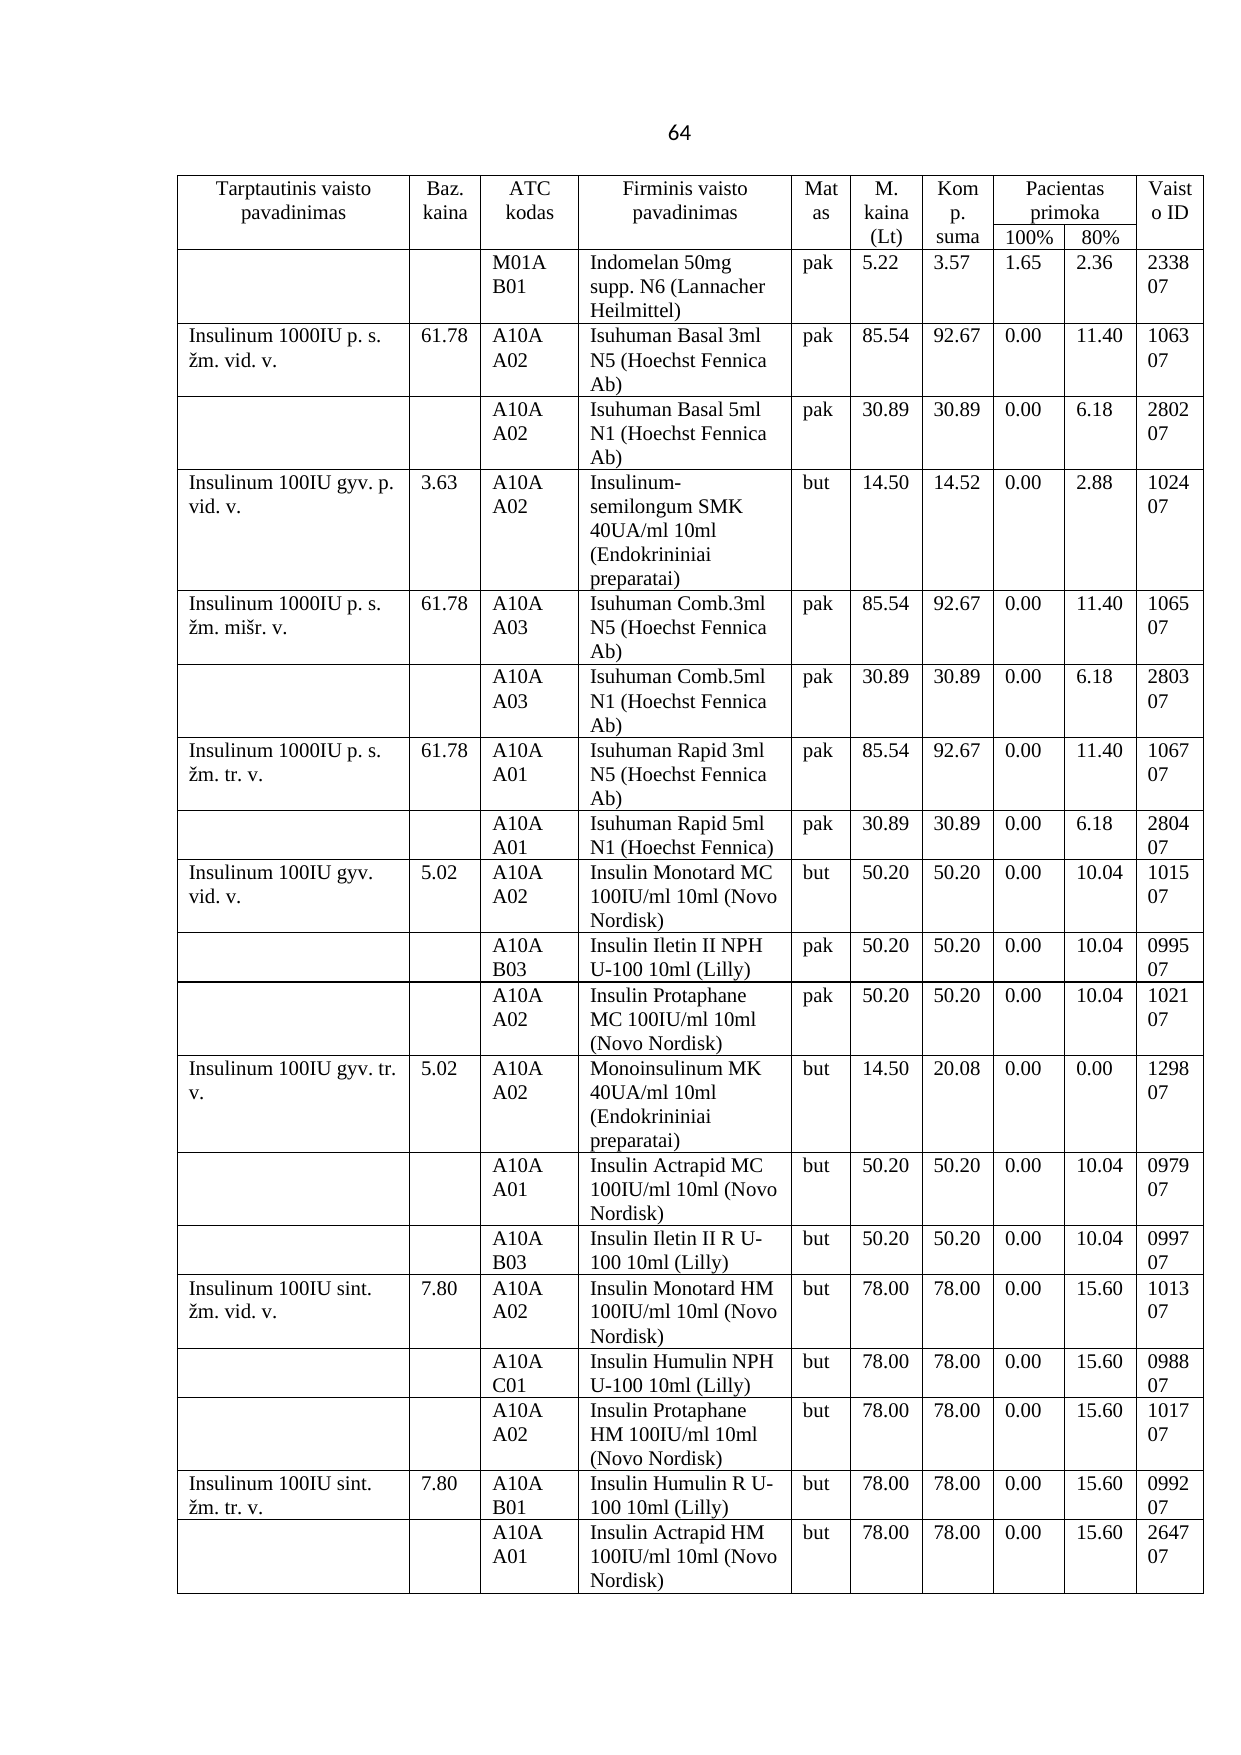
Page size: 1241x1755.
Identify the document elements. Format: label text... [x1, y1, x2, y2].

table_cell Insulin Iletin II NPH U-100 10ml (Lilly) [579, 933, 791, 981]
table_cell pak [792, 250, 850, 322]
table_cell 0.00 [994, 933, 1064, 981]
table_cell but [792, 1398, 850, 1470]
table_cell 15.60 [1065, 1520, 1136, 1592]
table_cell 0.00 [994, 811, 1064, 859]
table_cell [178, 983, 409, 1055]
table_cell A10A A02 [481, 1056, 578, 1152]
table_cell Isuhuman Rapid 5ml N1 (Hoechst Fennica) [579, 811, 791, 859]
table_cell 097907 [1137, 1153, 1203, 1225]
table_cell [178, 1520, 409, 1592]
table_cell 0.00 [994, 665, 1064, 737]
table_cell [410, 1520, 480, 1592]
table_cell but [792, 1520, 850, 1592]
table_cell 15.60 [1065, 1349, 1136, 1397]
table_cell 50.20 [923, 1226, 993, 1274]
table_cell pak [792, 591, 850, 663]
table_cell 14.52 [923, 470, 993, 590]
table_cell Insulinum 1000IU p. s. žm. tr. v. [178, 738, 409, 810]
table_cell 92.67 [923, 324, 993, 396]
table_cell [410, 665, 480, 737]
table_cell pak [792, 811, 850, 859]
table_cell A10A A02 [481, 983, 578, 1055]
table_cell 11.40 [1065, 324, 1136, 396]
table_cell Insulinum 100IU sint. žm. tr. v. [178, 1471, 409, 1519]
table_cell [178, 1349, 409, 1397]
table_cell but [792, 860, 850, 932]
table_cell but [792, 1471, 850, 1519]
table_cell 102407 [1137, 470, 1203, 590]
table_cell [410, 1398, 480, 1470]
table_cell 099707 [1137, 1226, 1203, 1274]
table_cell 099507 [1137, 933, 1203, 981]
table_cell Isuhuman Comb.3ml N5 (Hoechst Fennica Ab) [579, 591, 791, 663]
table_cell A10A A01 [481, 1520, 578, 1592]
table_cell 0.00 [994, 1226, 1064, 1274]
table_header Tarptautinis vaisto pavadinimas [178, 176, 409, 249]
table_cell 50.20 [923, 1153, 993, 1225]
table_cell 7.80 [410, 1275, 480, 1348]
table_cell Insulinum 100IU sint. žm. vid. v. [178, 1275, 409, 1348]
table_cell 50.20 [851, 933, 922, 981]
table_header Vaisto ID [1137, 176, 1203, 249]
table_cell 0.00 [994, 983, 1064, 1055]
table_cell 10.04 [1065, 860, 1136, 932]
table_cell [410, 933, 480, 981]
table_cell 129807 [1137, 1056, 1203, 1152]
table_cell [410, 811, 480, 859]
table_cell [178, 397, 409, 469]
table_header Pacientas primoka [994, 176, 1136, 224]
table_cell A10A A02 [481, 1275, 578, 1348]
table_cell 11.40 [1065, 738, 1136, 810]
table_cell but [792, 1349, 850, 1397]
table_cell 0.00 [994, 397, 1064, 469]
table_cell 15.60 [1065, 1275, 1136, 1348]
table_cell A10A B03 [481, 933, 578, 981]
table_cell Insulin Iletin II R U-100 10ml (Lilly) [579, 1226, 791, 1274]
table_cell 85.54 [851, 324, 922, 396]
table_cell 0.00 [994, 1153, 1064, 1225]
table_header Matas [792, 176, 850, 249]
table_cell 101307 [1137, 1275, 1203, 1348]
table_cell 30.89 [851, 397, 922, 469]
table_cell but [792, 1153, 850, 1225]
table_cell 0.00 [994, 470, 1064, 590]
table_cell 6.18 [1065, 397, 1136, 469]
table_cell 0.00 [994, 591, 1064, 663]
table_cell [178, 1226, 409, 1274]
table_cell 10.04 [1065, 1153, 1136, 1225]
table_cell 50.20 [923, 860, 993, 932]
table_cell Insulinum 1000IU p. s. žm. mišr. v. [178, 591, 409, 663]
table_cell 50.20 [851, 860, 922, 932]
table_cell Insulin Actrapid MC 100IU/ml 10ml (Novo Nordisk) [579, 1153, 791, 1225]
table_cell 61.78 [410, 591, 480, 663]
table_cell Insulinum-semilongum SMK 40UA/ml 10ml (Endokrininiai preparatai) [579, 470, 791, 590]
table_cell [410, 1226, 480, 1274]
table_cell 11.40 [1065, 591, 1136, 663]
table_cell Insulinum 1000IU p. s. žm. vid. v. [178, 324, 409, 396]
table_cell 15.60 [1065, 1398, 1136, 1470]
table_cell A10A C01 [481, 1349, 578, 1397]
table_cell 6.18 [1065, 811, 1136, 859]
table_cell Insulin Protaphane MC 100IU/ml 10ml (Novo Nordisk) [579, 983, 791, 1055]
table_cell 78.00 [923, 1471, 993, 1519]
table_cell 78.00 [923, 1275, 993, 1348]
table_cell 50.20 [851, 983, 922, 1055]
table_cell 78.00 [851, 1275, 922, 1348]
table_cell pak [792, 933, 850, 981]
table_cell 30.89 [923, 665, 993, 737]
table_cell 233807 [1137, 250, 1203, 322]
table_cell pak [792, 324, 850, 396]
table_cell Insulin Monotard MC 100IU/ml 10ml (Novo Nordisk) [579, 860, 791, 932]
table_cell 0.00 [994, 1056, 1064, 1152]
table_cell A10A A03 [481, 591, 578, 663]
table_cell [178, 1398, 409, 1470]
table_cell 5.22 [851, 250, 922, 322]
table_cell 10.04 [1065, 983, 1136, 1055]
table_cell [410, 250, 480, 322]
table_header Baz. kaina [410, 176, 480, 249]
table_cell Isuhuman Comb.5ml N1 (Hoechst Fennica Ab) [579, 665, 791, 737]
table_cell 2.36 [1065, 250, 1136, 322]
table_cell 280407 [1137, 811, 1203, 859]
table_cell 0.00 [994, 1275, 1064, 1348]
table_header Firminis vaisto pavadinimas [579, 176, 791, 249]
table_cell 85.54 [851, 591, 922, 663]
table_cell 106507 [1137, 591, 1203, 663]
table_cell Monoinsulinum MK 40UA/ml 10ml (Endokrininiai preparatai) [579, 1056, 791, 1152]
table_cell 280207 [1137, 397, 1203, 469]
table_cell A10A A01 [481, 1153, 578, 1225]
table_cell A10A B01 [481, 1471, 578, 1519]
table_cell 099207 [1137, 1471, 1203, 1519]
table_cell 14.50 [851, 470, 922, 590]
table_cell [410, 1153, 480, 1225]
table_cell 50.20 [851, 1153, 922, 1225]
table_cell 3.57 [923, 250, 993, 322]
table_cell 0.00 [994, 738, 1064, 810]
table_cell 92.67 [923, 738, 993, 810]
table_cell A10A A01 [481, 811, 578, 859]
table_cell 106307 [1137, 324, 1203, 396]
table_cell 78.00 [851, 1349, 922, 1397]
table_header M. kaina (Lt) [851, 176, 922, 249]
table_cell 14.50 [851, 1056, 922, 1152]
table_cell 264707 [1137, 1520, 1203, 1592]
table_cell 5.02 [410, 1056, 480, 1152]
table_cell 30.89 [851, 811, 922, 859]
table_cell but [792, 1056, 850, 1152]
table_cell 102107 [1137, 983, 1203, 1055]
table_cell A10A A02 [481, 397, 578, 469]
table_cell 61.78 [410, 738, 480, 810]
table_cell 5.02 [410, 860, 480, 932]
table_cell [178, 665, 409, 737]
table_cell [178, 811, 409, 859]
table_cell 15.60 [1065, 1471, 1136, 1519]
table_cell Insulin Protaphane HM 100IU/ml 10ml (Novo Nordisk) [579, 1398, 791, 1470]
table_cell Insulinum 100IU gyv. tr. v. [178, 1056, 409, 1152]
table_cell 100% [994, 225, 1064, 249]
table_cell 78.00 [851, 1398, 922, 1470]
table_cell 78.00 [923, 1349, 993, 1397]
table_cell but [792, 470, 850, 590]
table_cell [178, 1153, 409, 1225]
table_cell 101507 [1137, 860, 1203, 932]
table_cell Insulin Monotard HM 100IU/ml 10ml (Novo Nordisk) [579, 1275, 791, 1348]
table_cell 098807 [1137, 1349, 1203, 1397]
table_cell [178, 250, 409, 322]
table_cell pak [792, 397, 850, 469]
table_cell M01A B01 [481, 250, 578, 322]
table_cell 10.04 [1065, 933, 1136, 981]
table_cell 0.00 [1065, 1056, 1136, 1152]
table_header ATC kodas [481, 176, 578, 249]
table_cell 78.00 [923, 1520, 993, 1592]
table_cell Indomelan 50mg supp. N6 (Lannacher Heilmittel) [579, 250, 791, 322]
table_cell but [792, 1226, 850, 1274]
table_cell 50.20 [923, 983, 993, 1055]
table_cell Isuhuman Rapid 3ml N5 (Hoechst Fennica Ab) [579, 738, 791, 810]
table_cell 85.54 [851, 738, 922, 810]
table_cell A10A A02 [481, 324, 578, 396]
table_cell pak [792, 665, 850, 737]
table_cell [410, 1349, 480, 1397]
table_cell [410, 983, 480, 1055]
table_cell A10A A02 [481, 470, 578, 590]
table_cell pak [792, 983, 850, 1055]
table_cell 106707 [1137, 738, 1203, 810]
table_cell 30.89 [923, 811, 993, 859]
table_cell 0.00 [994, 1471, 1064, 1519]
table_cell 78.00 [851, 1471, 922, 1519]
table_cell [178, 933, 409, 981]
table_cell A10A A01 [481, 738, 578, 810]
table_cell Insulin Humulin NPH U-100 10ml (Lilly) [579, 1349, 791, 1397]
table_cell 280307 [1137, 665, 1203, 737]
table_cell A10A A02 [481, 860, 578, 932]
table_cell 50.20 [923, 933, 993, 981]
table_cell 0.00 [994, 1349, 1064, 1397]
table_cell Insulinum 100IU gyv. vid. v. [178, 860, 409, 932]
table_cell 3.63 [410, 470, 480, 590]
table_cell 0.00 [994, 324, 1064, 396]
table_cell but [792, 1275, 850, 1348]
table_cell A10A B03 [481, 1226, 578, 1274]
table_cell Insulinum 100IU gyv. p. vid. v. [178, 470, 409, 590]
table_cell A10A A02 [481, 1398, 578, 1470]
table_cell 10.04 [1065, 1226, 1136, 1274]
table_cell Isuhuman Basal 5ml N1 (Hoechst Fennica Ab) [579, 397, 791, 469]
table_cell 80% [1065, 225, 1136, 249]
table_cell 30.89 [851, 665, 922, 737]
table_cell 1.65 [994, 250, 1064, 322]
table_cell Insulin Actrapid HM 100IU/ml 10ml (Novo Nordisk) [579, 1520, 791, 1592]
table_cell 0.00 [994, 1398, 1064, 1470]
table_cell 50.20 [851, 1226, 922, 1274]
table_cell 61.78 [410, 324, 480, 396]
table_cell 30.89 [923, 397, 993, 469]
table_cell 0.00 [994, 860, 1064, 932]
table_header Komp. suma (Lt) [923, 176, 993, 249]
table_cell 78.00 [923, 1398, 993, 1470]
table_cell A10A A03 [481, 665, 578, 737]
table_cell [410, 397, 480, 469]
table_cell Insulin Humulin R U-100 10ml (Lilly) [579, 1471, 791, 1519]
table_cell pak [792, 738, 850, 810]
table_cell 92.67 [923, 591, 993, 663]
table_cell 0.00 [994, 1520, 1064, 1592]
table_cell Isuhuman Basal 3ml N5 (Hoechst Fennica Ab) [579, 324, 791, 396]
table_cell 20.08 [923, 1056, 993, 1152]
table_cell 7.80 [410, 1471, 480, 1519]
table_cell 6.18 [1065, 665, 1136, 737]
table_cell 78.00 [851, 1520, 922, 1592]
table_cell 2.88 [1065, 470, 1136, 590]
table_cell 101707 [1137, 1398, 1203, 1470]
